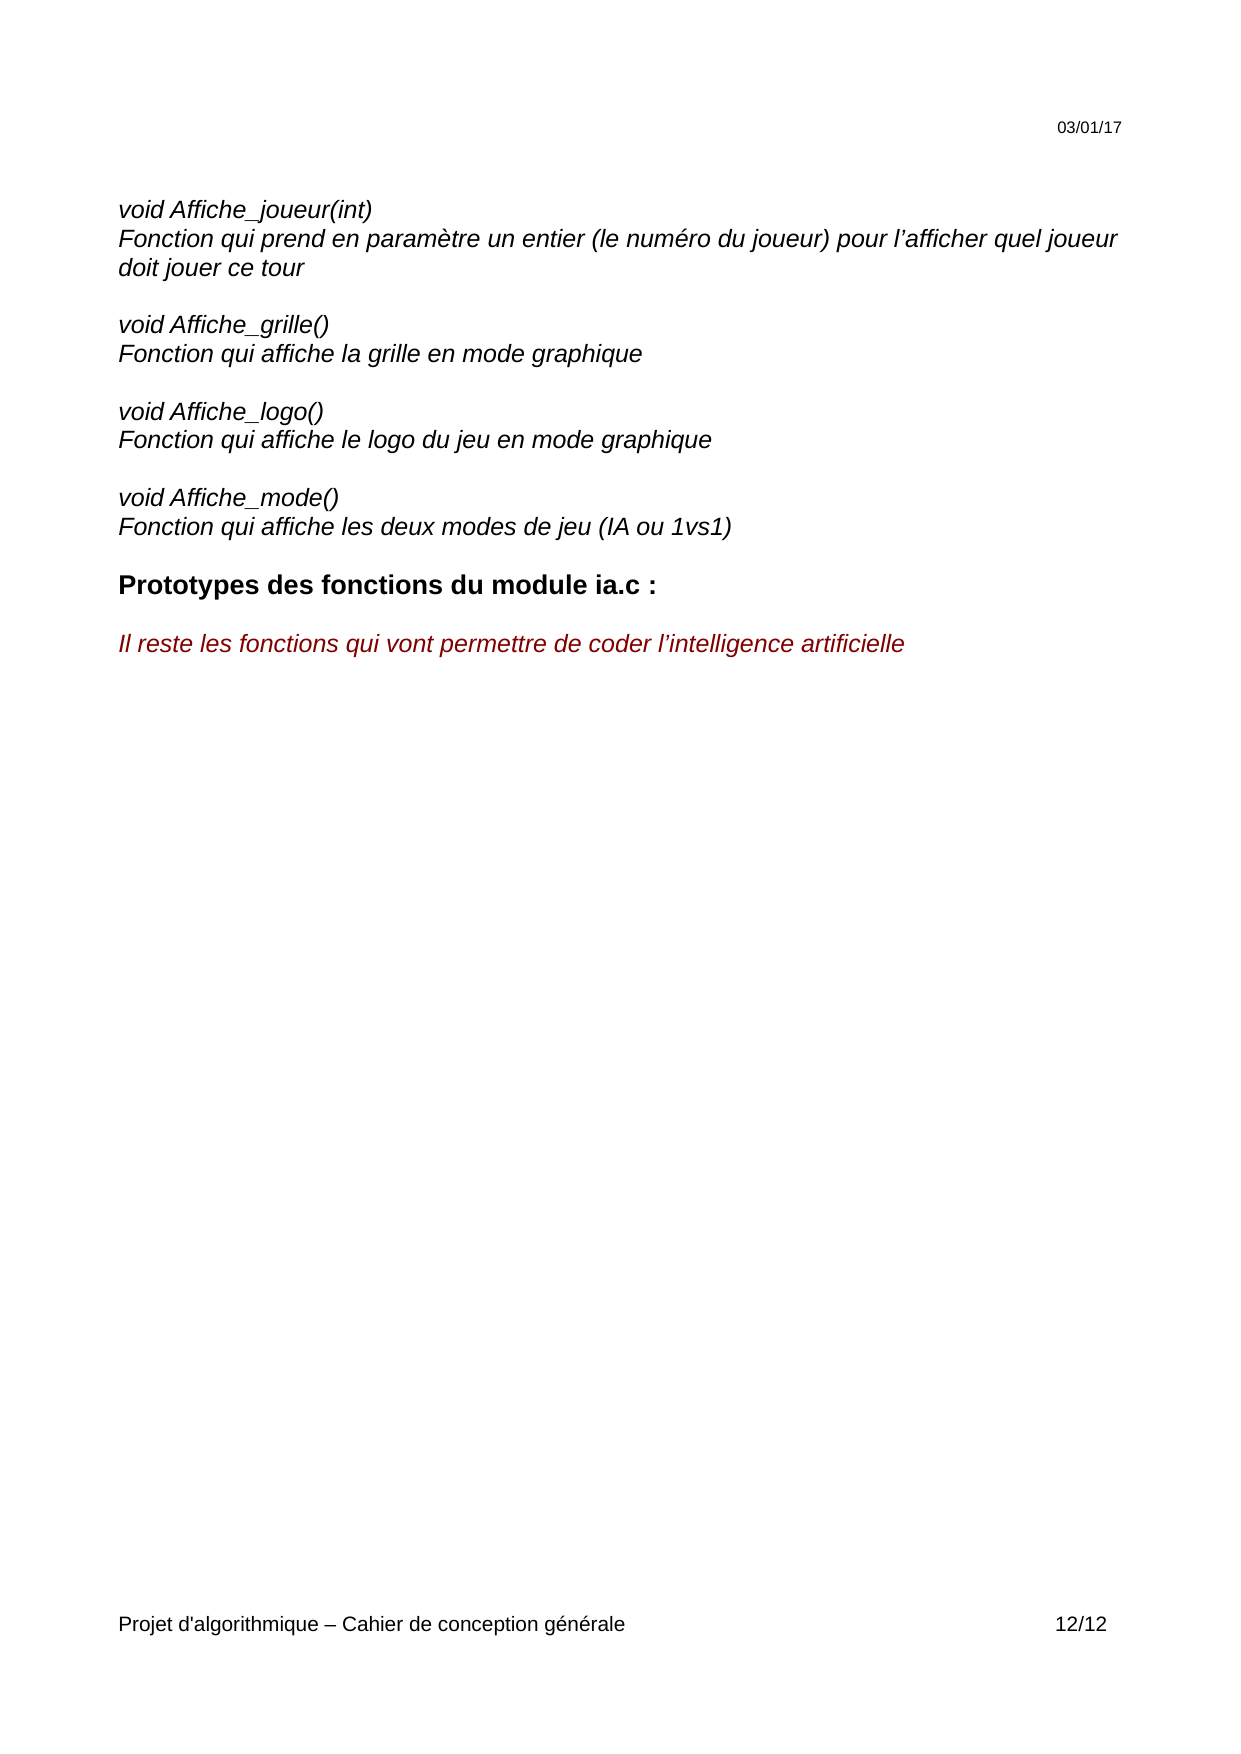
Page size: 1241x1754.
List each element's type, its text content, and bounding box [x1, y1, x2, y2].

text Fonction qui affiche la grille en mode graphique [118, 339, 1122, 368]
text Fonction qui prend en paramètre un entier (le numéro du joueur) pour l’afficher quel joueur doit jouer ce tour [118, 224, 1122, 282]
text Fonction qui affiche le logo du jeu en mode graphique [118, 426, 1122, 454]
text void Affiche_grille() [118, 311, 1122, 339]
text void Affiche_joueur(int) [118, 196, 1122, 224]
text void Affiche_mode() [118, 483, 1122, 512]
text Fonction qui affiche les deux modes de jeu (IA ou 1vs1) [118, 512, 1122, 541]
text void Affiche_logo() [118, 397, 1122, 426]
text Il reste les fonctions qui vont permettre de coder l’intelligence artificielle [118, 629, 1122, 658]
text Prototypes des fonctions du module ia.c : [118, 569, 1122, 601]
